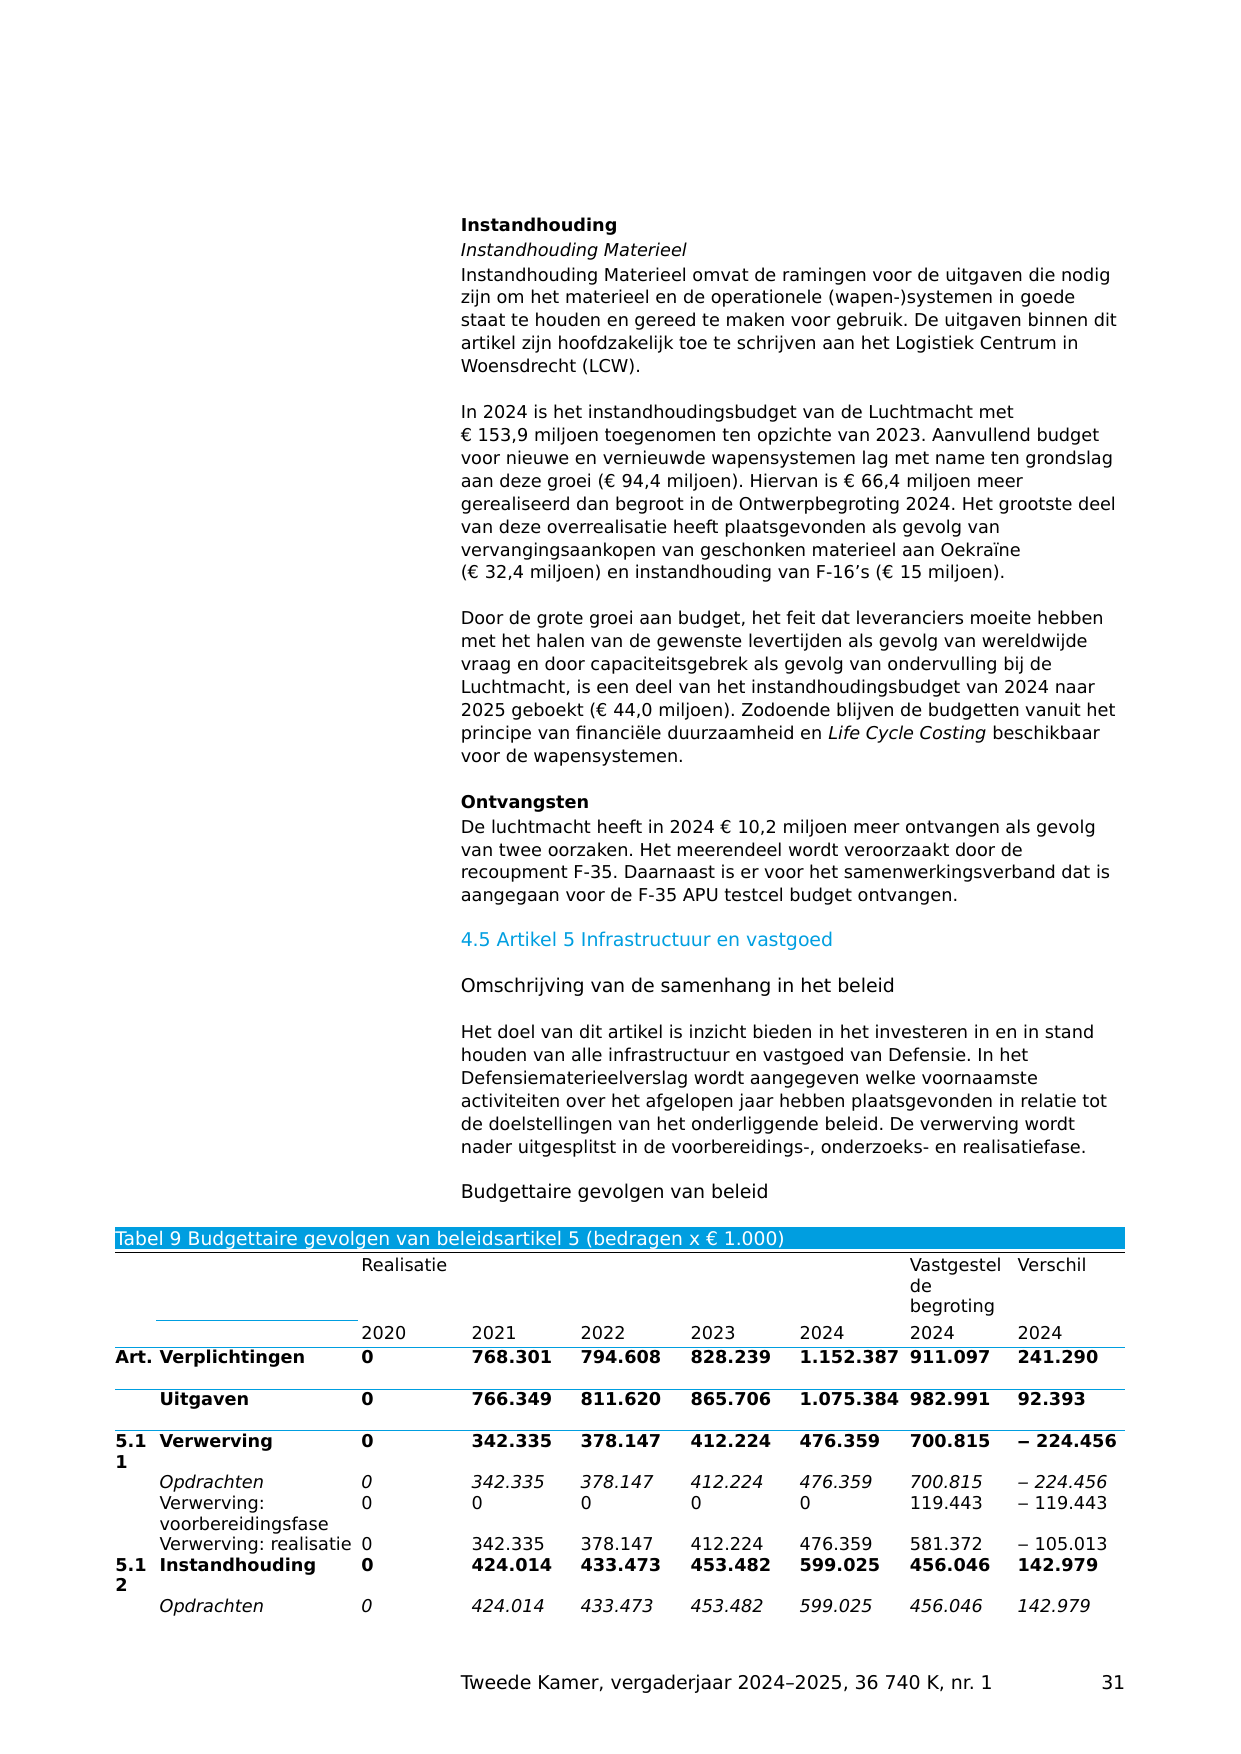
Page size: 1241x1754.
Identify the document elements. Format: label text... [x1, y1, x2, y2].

table_cell [578, 1368, 687, 1389]
table_cell 599.025 [796, 1596, 907, 1617]
table_cell [156, 1368, 358, 1389]
table_cell [156, 1410, 358, 1430]
table_cell 2024 [907, 1320, 1014, 1347]
table_cell 2024 [796, 1320, 907, 1347]
table_cell 0 [358, 1390, 468, 1410]
table_cell 5.12 [115, 1555, 156, 1596]
table_cell 119.443 [907, 1493, 1014, 1534]
text Door de grote groei aan budget, het feit dat leveranciers moeite hebben met het halen van de gewenste levertijden als gevolg van wereldwijde vraag en door capaciteitsgebrek als gevolg van ondervulling bij de Luchtmacht, is een deel van het instandhoudingsbudget van 2024 naar 2025 geboekt (€ 44,0 miljoen). Zodoende blijven de budgetten vanuit het principe van financiële duurzaamheid en Life Cycle Costing beschikbaar voor de wapensystemen. [461, 606, 1125, 767]
table_cell 412.224 [688, 1431, 796, 1472]
table_cell [1015, 1368, 1125, 1389]
title Omschrijving van de samenhang in het beleid [461, 975, 1125, 997]
title 4.5 Artikel 5 Infrastructuur en vastgoed [461, 929, 1125, 951]
table_cell 0 [358, 1493, 468, 1534]
table_cell [115, 1368, 156, 1389]
table_cell 412.224 [688, 1472, 796, 1493]
table_cell 412.224 [688, 1534, 796, 1555]
table_cell 766.349 [469, 1390, 577, 1410]
table_cell 456.046 [907, 1555, 1014, 1596]
table_cell [115, 1410, 156, 1430]
table_cell 424.014 [469, 1555, 577, 1596]
table_cell [358, 1368, 468, 1389]
text Het doel van dit artikel is inzicht bieden in het investeren in en in stand houden van alle infrastructuur en vastgoed van Defensie. In het Defensiematerieelverslag wordt aangegeven welke voornaamste activiteiten over het afgelopen jaar hebben plaatsgevonden in relatie tot de doelstellingen van het onderliggende beleid. De verwerving wordt nader uitgesplitst in de voorbereidings-, onderzoeks- en realisatiefase. [461, 1021, 1125, 1158]
table_cell ‒ 105.013 [1015, 1534, 1125, 1555]
table_cell 142.979 [1015, 1555, 1125, 1596]
table_cell 982.991 [907, 1390, 1014, 1410]
table_cell 2023 [688, 1320, 796, 1347]
table_cell 828.239 [688, 1348, 796, 1368]
text Ontvangsten [461, 790, 1125, 813]
table_cell [907, 1410, 1014, 1430]
table_cell Uitgaven [156, 1390, 358, 1410]
table_cell Instandhouding [156, 1555, 358, 1596]
table_cell [469, 1368, 577, 1389]
table_cell Opdrachten [156, 1596, 358, 1617]
table_cell 378.147 [578, 1472, 687, 1493]
text Instandhouding [461, 213, 1125, 236]
table_cell Verschil [1015, 1253, 1125, 1320]
table_cell ‒ 119.443 [1015, 1493, 1125, 1534]
table_cell 342.335 [469, 1431, 577, 1472]
table_cell 700.815 [907, 1431, 1014, 1472]
table_cell [688, 1368, 796, 1389]
table_cell 0 [358, 1472, 468, 1493]
table_cell 92.393 [1015, 1390, 1125, 1410]
table_cell [688, 1410, 796, 1430]
table_cell [796, 1410, 907, 1430]
table_cell 581.372 [907, 1534, 1014, 1555]
table_cell 433.473 [578, 1596, 687, 1617]
table_cell 378.147 [578, 1431, 687, 1472]
table_cell [796, 1368, 907, 1389]
table_cell Opdrachten [156, 1472, 358, 1493]
table_cell 1.075.384 [796, 1390, 907, 1410]
table_cell 2022 [578, 1320, 687, 1347]
text In 2024 is het instandhoudingsbudget van de Luchtmacht met € 153,9 miljoen toegenomen ten opzichte van 2023. Aanvullend budget voor nieuwe en vernieuwde wapensystemen lag met name ten grondslag aan deze groei (€ 94,4 miljoen). Hiervan is € 66,4 miljoen meer gerealiseerd dan begroot in de Ontwerpbegroting 2024. Het grootste deel van deze overrealisatie heeft plaatsgevonden als gevolg van vervangingsaankopen van geschonken materieel aan Oekraïne (€ 32,4 miljoen) en instandhouding van F-16’s (€ 15 miljoen). [461, 400, 1125, 583]
table_cell 768.301 [469, 1348, 577, 1368]
table_cell 424.014 [469, 1596, 577, 1617]
table_cell 476.359 [796, 1534, 907, 1555]
table_cell 342.335 [469, 1472, 577, 1493]
table_cell [156, 1253, 358, 1320]
table_cell 453.482 [688, 1596, 796, 1617]
table_cell 811.620 [578, 1390, 687, 1410]
table_cell 0 [469, 1493, 577, 1534]
table_cell [115, 1472, 156, 1493]
table_cell 2020 [358, 1320, 468, 1347]
table_cell [907, 1368, 1014, 1389]
table_cell [115, 1596, 156, 1617]
table_cell 0 [796, 1493, 907, 1534]
table_cell [115, 1253, 156, 1320]
table_cell 241.290 [1015, 1348, 1125, 1368]
table_cell [115, 1493, 156, 1534]
table_cell 911.097 [907, 1348, 1014, 1368]
table_cell 2021 [469, 1320, 577, 1347]
table_cell 476.359 [796, 1472, 907, 1493]
table_cell [1015, 1410, 1125, 1430]
table_cell 794.608 [578, 1348, 687, 1368]
table_cell [115, 1320, 156, 1347]
table_cell 0 [358, 1555, 468, 1596]
table_cell ‒ 224.456 [1015, 1431, 1125, 1472]
table_cell [358, 1410, 468, 1430]
table_cell 142.979 [1015, 1596, 1125, 1617]
table_cell 0 [358, 1534, 468, 1555]
table_cell 599.025 [796, 1555, 907, 1596]
table_cell Verwerving: realisatie [156, 1534, 358, 1555]
table_cell 5.11 [115, 1431, 156, 1472]
table_cell [115, 1534, 156, 1555]
table_cell Art. [115, 1348, 156, 1368]
table_cell 0 [688, 1493, 796, 1534]
table_cell Realisatie [358, 1253, 907, 1320]
table_cell 0 [358, 1596, 468, 1617]
table_cell [469, 1410, 577, 1430]
table_cell Vastgestelde begroting [907, 1253, 1014, 1320]
table_cell 1.152.387 [796, 1348, 907, 1368]
table_cell 378.147 [578, 1534, 687, 1555]
table_cell [578, 1410, 687, 1430]
table_cell [115, 1390, 156, 1410]
table_cell Verwerving: voorbereidingsfase [156, 1493, 358, 1534]
table_cell [156, 1321, 358, 1347]
table_cell 342.335 [469, 1534, 577, 1555]
table_cell 2024 [1015, 1320, 1125, 1347]
table_cell 453.482 [688, 1555, 796, 1596]
text Instandhouding Materieel [461, 238, 1125, 261]
text Instandhouding Materieel omvat de ramingen voor de uitgaven die nodig zijn om het materieel en de operationele (wapen-)systemen in goede staat te houden en gereed te maken voor gebruik. De uitgaven binnen dit artikel zijn hoofdzakelijk toe te schrijven aan het Logistiek Centrum in Woensdrecht (LCW). [461, 263, 1125, 377]
table_cell 0 [578, 1493, 687, 1534]
table_cell ‒ 224.456 [1015, 1472, 1125, 1493]
title Budgettaire gevolgen van beleid [461, 1181, 1125, 1203]
table_cell 865.706 [688, 1390, 796, 1410]
table_cell 0 [358, 1431, 468, 1472]
table_cell 700.815 [907, 1472, 1014, 1493]
table_cell 0 [358, 1348, 468, 1368]
table_cell Verplichtingen [156, 1348, 358, 1368]
table_cell 456.046 [907, 1596, 1014, 1617]
table_cell Verwerving [156, 1431, 358, 1472]
table_cell 476.359 [796, 1431, 907, 1472]
table_cell 433.473 [578, 1555, 687, 1596]
text De luchtmacht heeft in 2024 € 10,2 miljoen meer ontvangen als gevolg van twee oorzaken. Het meerendeel wordt veroorzaakt door de recoupment F-35. Daarnaast is er voor het samenwerkingsverband dat is aangegaan voor de F-35 APU testcel budget ontvangen. [461, 815, 1125, 906]
